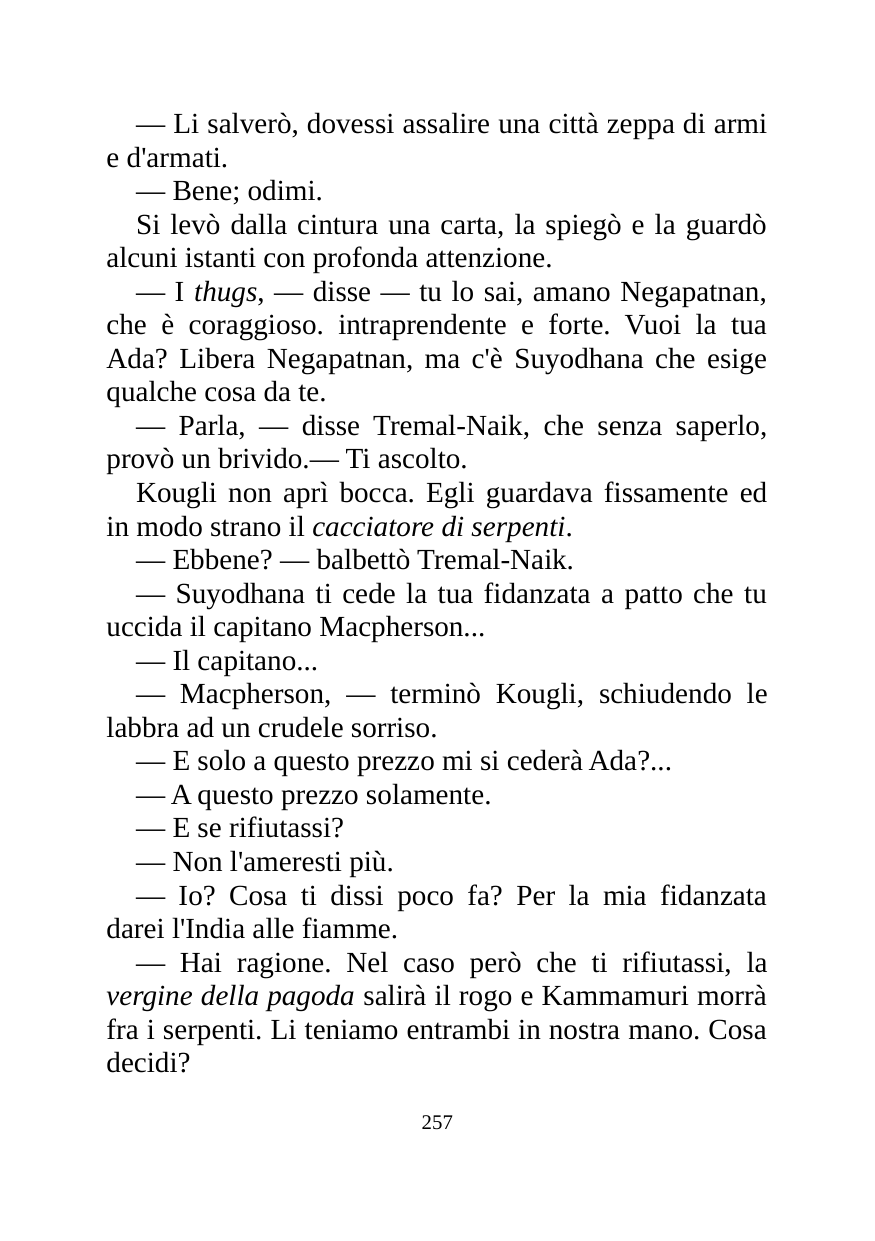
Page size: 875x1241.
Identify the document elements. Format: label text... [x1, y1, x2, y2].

text — Parla, — disse Tremal-Naik, che senza saperlo, provò un brivido.— Ti ascolto. [106, 408, 768, 475]
text — Io? Cosa ti dissi poco fa? Per la mia fidanzata darei l'India alle fiamme. [106, 878, 768, 945]
text — Il capitano... [106, 643, 768, 676]
text — Ebbene? — balbettò Tremal-Naik. [106, 542, 768, 576]
text — Non l'ameresti più. [106, 844, 768, 878]
text — Suyodhana ti cede la tua fidanzata a patto che tu uccida il capitano Macpherson... [106, 576, 768, 643]
text Kougli non aprì bocca. Egli guardava fissamente ed in modo strano il cacciatore di serpenti. [106, 475, 768, 542]
text — Li salverò, dovessi assalire una città zeppa di armi e d'armati. [106, 106, 768, 173]
text — E se rifiutassi? [106, 811, 768, 844]
text — Hai ragione. Nel caso però che ti rifiutassi, la vergine della pagoda salirà il rogo e Kammamuri morrà fra i serpenti. Li teniamo entrambi in nostra mano. Cosa decidi? [106, 945, 768, 1079]
text — Macpherson, — terminò Kougli, schiudendo le labbra ad un crudele sorriso. [106, 676, 768, 743]
text — I thugs, — disse — tu lo sai, amano Negapatnan, che è coraggioso. intraprendente e forte. Vuoi la tua Ada? Libera Negapatnan, ma c'è Suyodhana che esige qualche cosa da te. [106, 274, 768, 408]
text Si levò dalla cintura una carta, la spiegò e la guardò alcuni istanti con profonda attenzione. [106, 207, 768, 274]
text — E solo a questo prezzo mi si cederà Ada?... [106, 743, 768, 777]
text — Bene; odimi. [106, 173, 768, 207]
text — A questo prezzo solamente. [106, 777, 768, 811]
